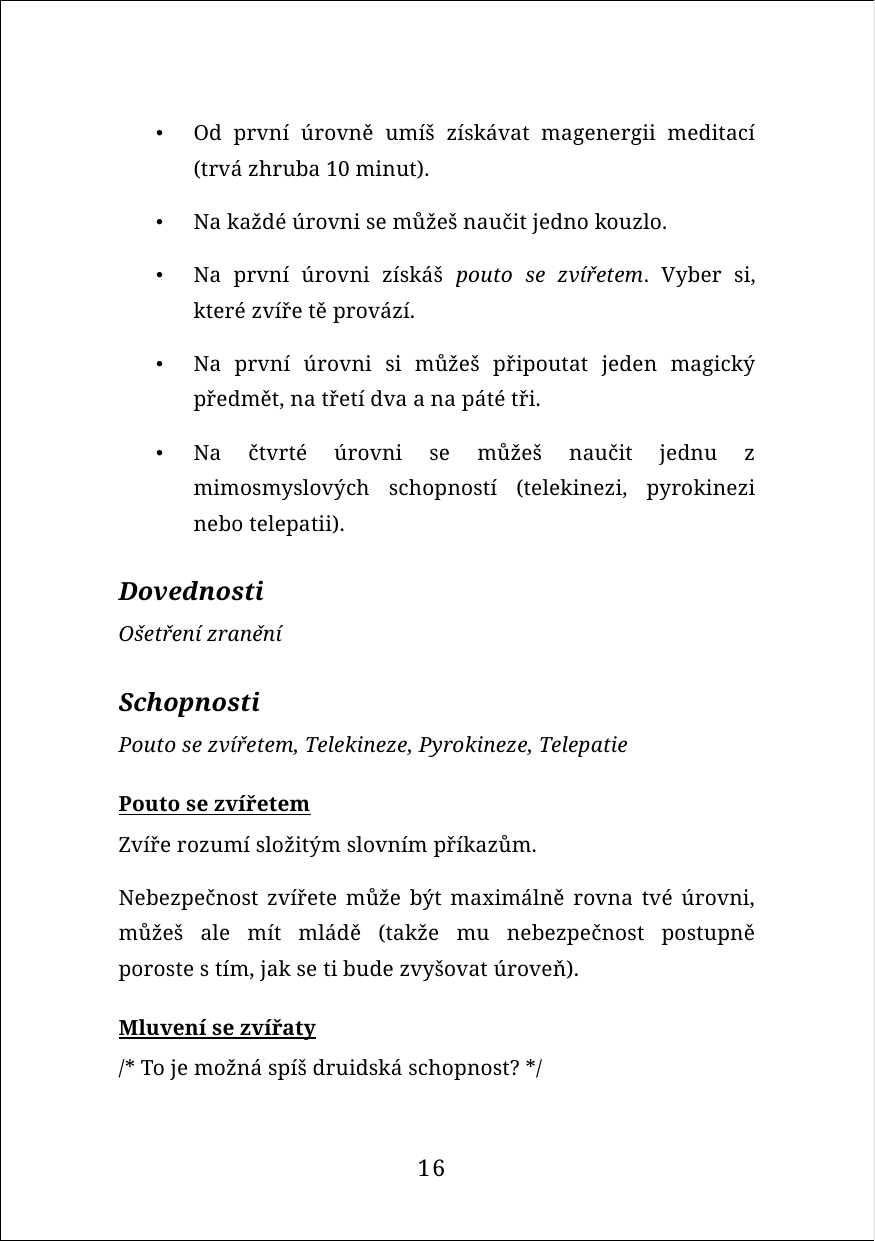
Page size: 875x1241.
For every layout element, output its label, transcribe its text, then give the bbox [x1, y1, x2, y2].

text Zvíře rozumí složitým slovním příkazům. [118, 830, 756, 858]
list Na každé úrovni se můžeš naučit jedno kouzlo. [156, 207, 756, 235]
list Od první úrovně umíš získávat magenergii meditací (trvá zhruba 10 minut). [156, 118, 756, 182]
text Ošetření zranění [118, 619, 756, 648]
list Na první úrovni si můžeš připoutat jeden magický předmět, na třetí dva a na páté tři. [156, 349, 756, 413]
text /* To je možná spíš druidská schopnost? */ [118, 1053, 756, 1082]
subtitle Dovednosti [118, 574, 756, 608]
list Na čtvrté úrovni se můžeš naučit jednu z mimosmyslových schopností (telekinezi, pyrokinezi nebo telepatii). [156, 438, 756, 537]
subtitle Schopnosti [118, 684, 756, 719]
list Na první úrovni získáš pouto se zvířetem. Vyber si, které zvíře tě provází. [156, 260, 756, 324]
text Nebezpečnost zvířete může být maximálně rovna tvé úrovni, můžeš ale mít mládě (takže mu nebezpečnost postupně poroste s tím, jak se ti bude zvyšovat úroveň). [118, 883, 756, 982]
text Pouto se zvířetem, Telekineze, Pyrokineze, Telepatie [118, 730, 756, 759]
subtitle Pouto se zvířetem [118, 789, 756, 818]
subtitle Mluvení se zvířaty [118, 1013, 756, 1042]
